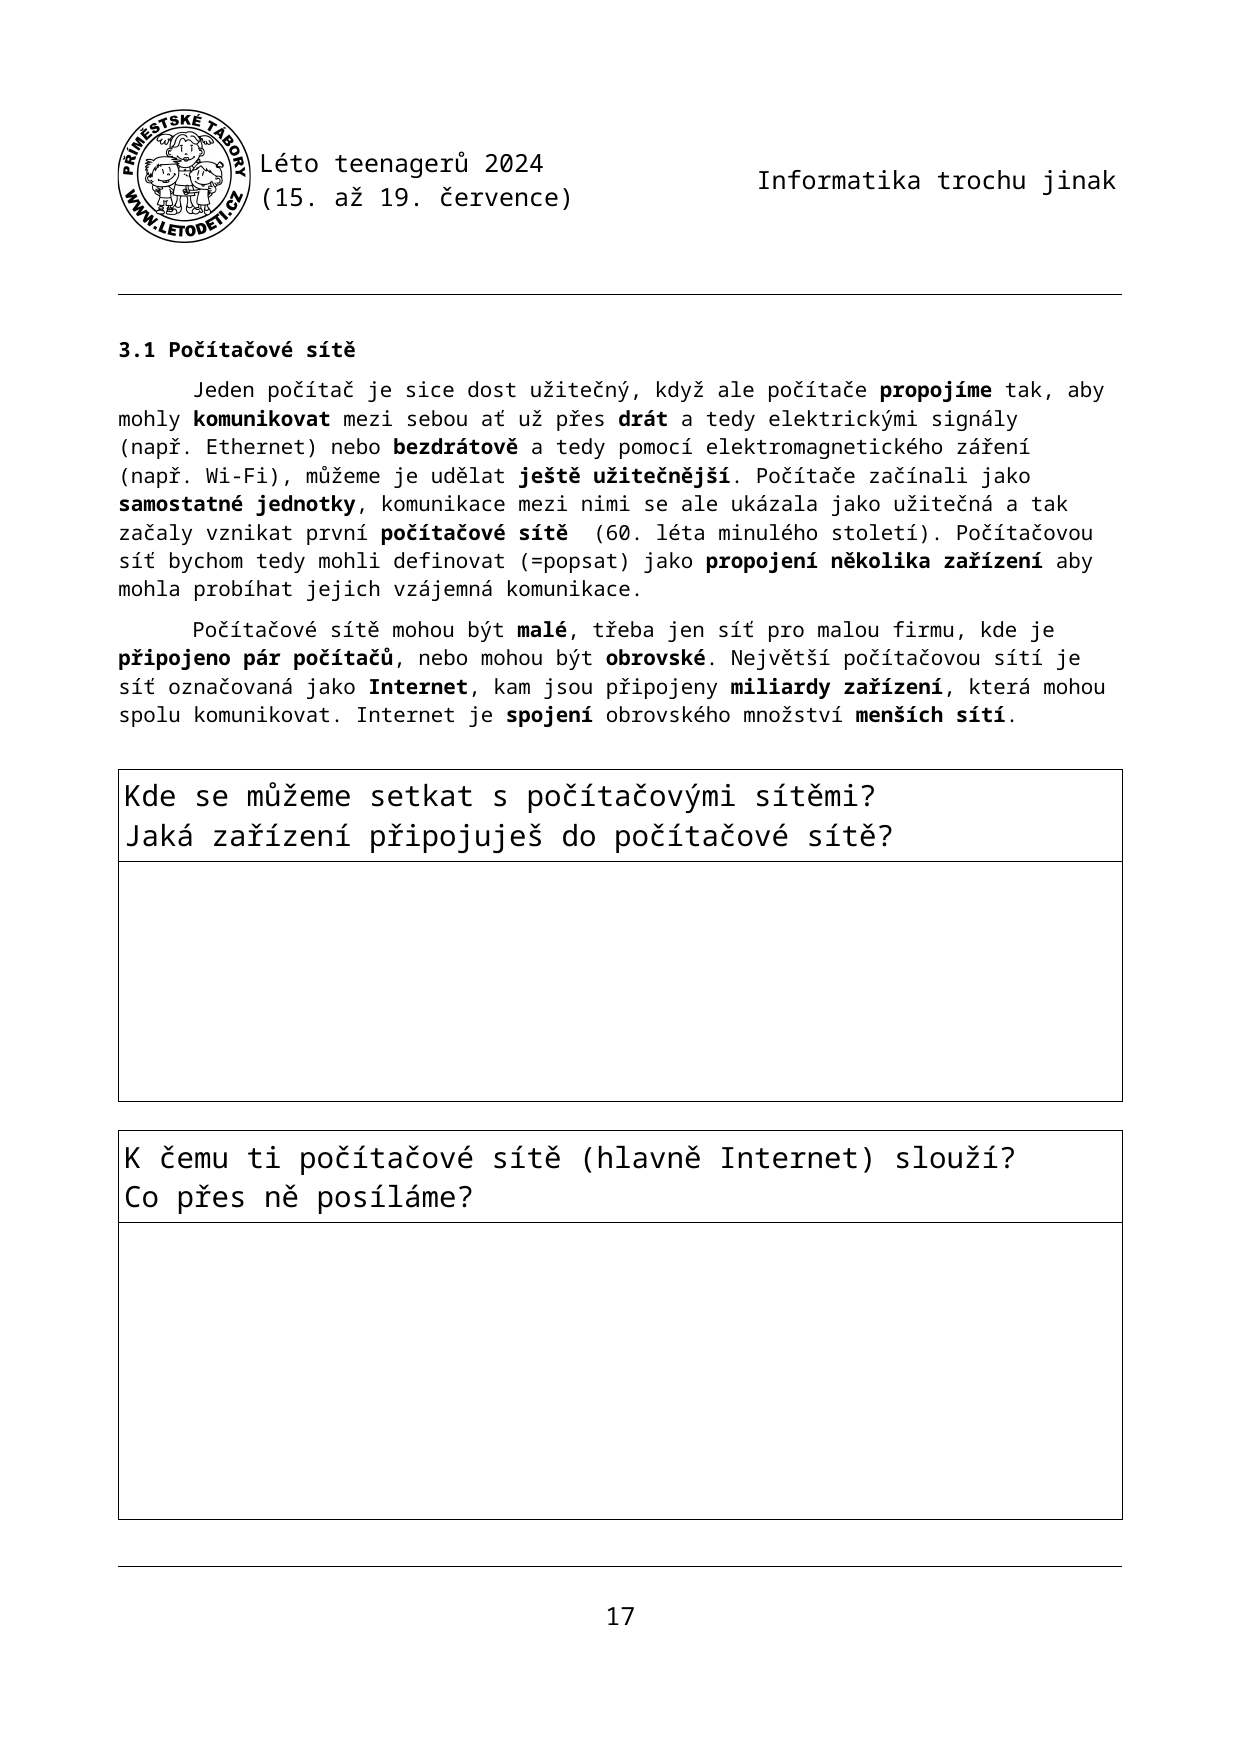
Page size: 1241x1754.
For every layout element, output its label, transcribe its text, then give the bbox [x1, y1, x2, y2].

text Počítačové sítě mohou být malé, třeba jen síť pro malou firmu, kde je připojeno pár počítačů, nebo mohou být obrovské. Největší počítačovou sítí je síť označovaná jako Internet, kam jsou připojeny miliardy zařízení, která mohou spolu komunikovat. Internet je spojení obrovského množství menších sítí. [118, 615, 1122, 729]
table_header K čemu ti počítačové sítě (hlavně Internet) slouží? Co přes ně posíláme? [119, 1131, 1122, 1222]
table_cell [119, 862, 1122, 1101]
table_cell [119, 1223, 1122, 1519]
text 3.1 Počítačové sítě [118, 335, 1122, 364]
picture [117, 107, 251, 243]
text Jeden počítač je sice dost užitečný, když ale počítače propojíme tak, aby mohly komunikovat mezi sebou ať už přes drát a tedy elektrickými signály (např. Ethernet) nebo bezdrátově a tedy pomocí elektromagnetického záření (např. Wi-Fi), můžeme je udělat ještě užitečnější. Počítače začínali jako samostatné jednotky, komunikace mezi nimi se ale ukázala jako užitečná a tak začaly vznikat první počítačové sítě (60. léta minulého století). Počítačovou síť bychom tedy mohli definovat (=popsat) jako propojení několika zařízení aby mohla probíhat jejich vzájemná komunikace. [118, 376, 1122, 603]
table_header Kde se můžeme setkat s počítačovými sítěmi? Jaká zařízení připojuješ do počítačové sítě? [119, 770, 1122, 861]
